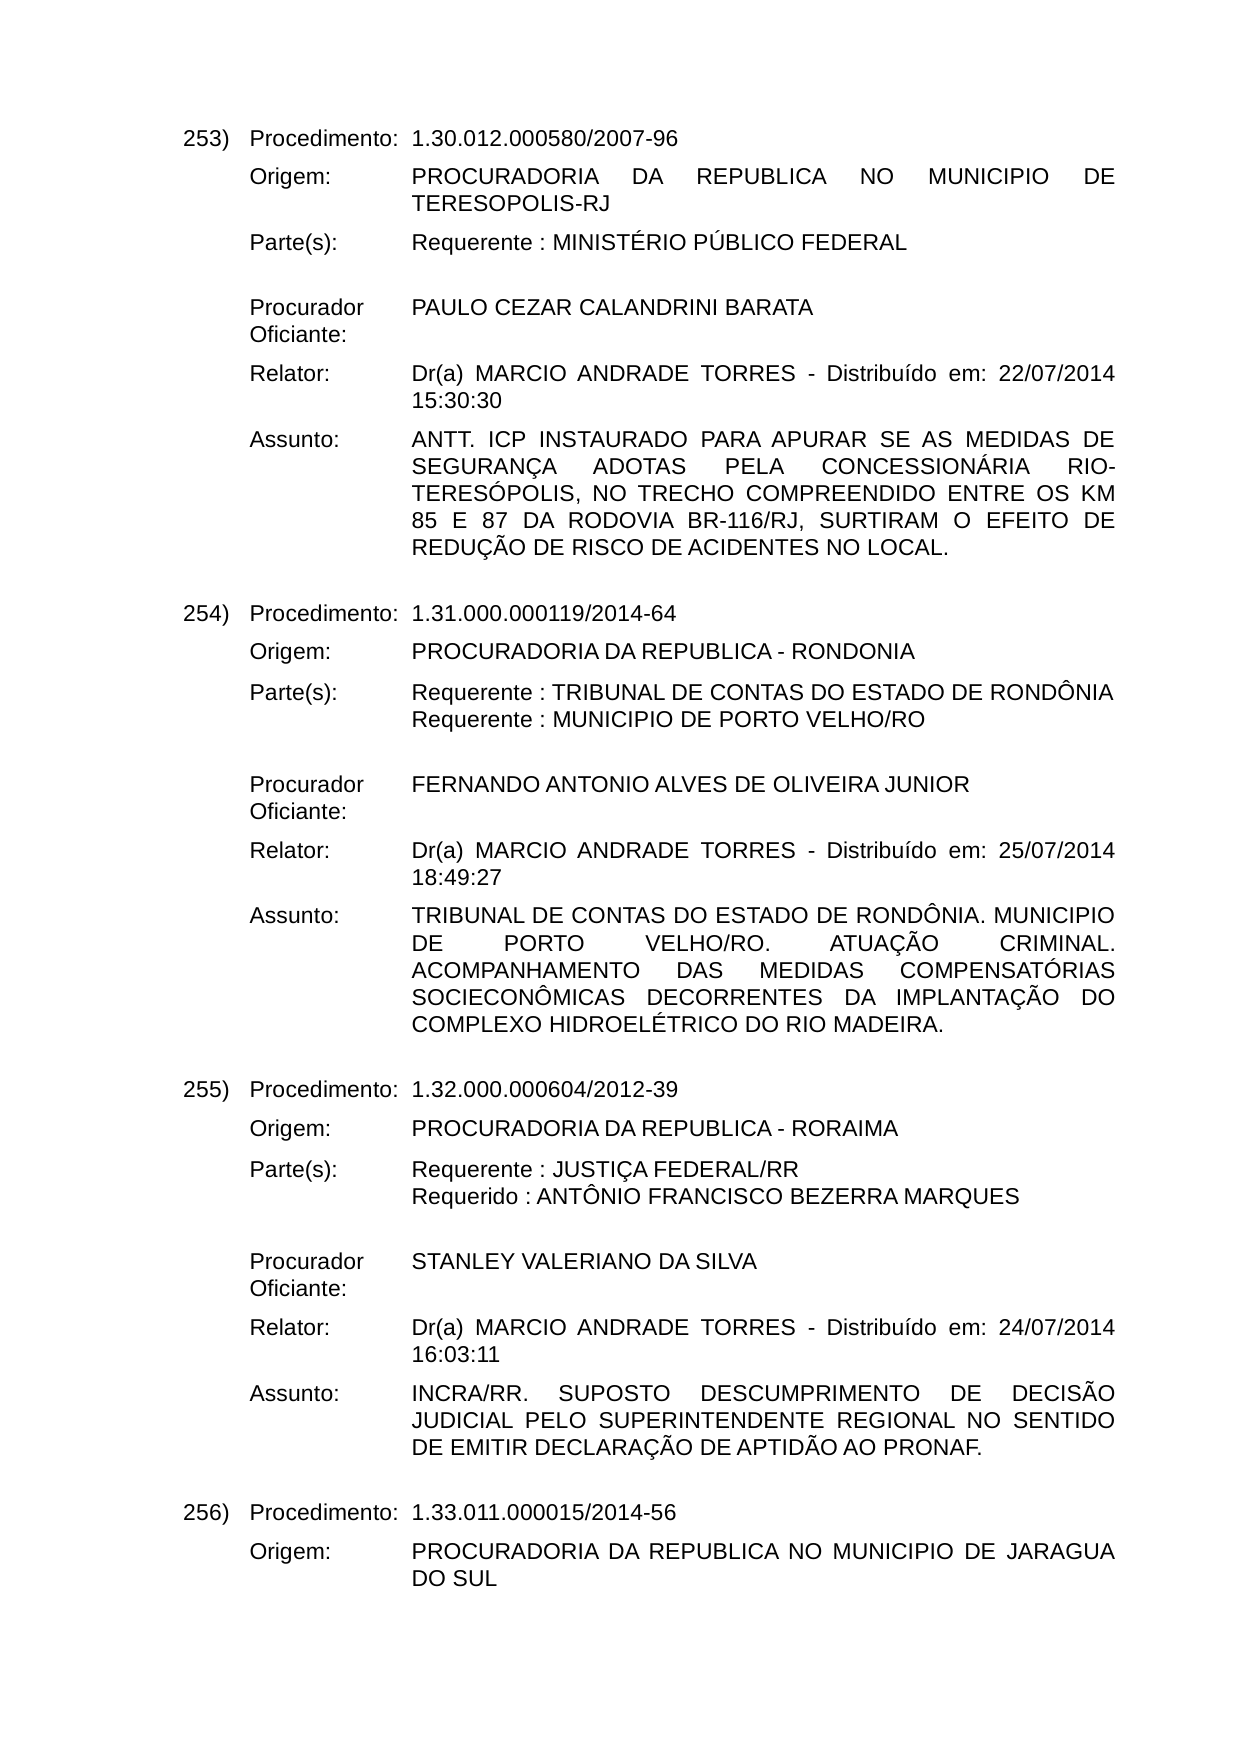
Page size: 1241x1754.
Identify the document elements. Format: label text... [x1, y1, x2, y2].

table_cell Relator: [244, 1308, 406, 1373]
table_cell PROCURADORIA DA REPUBLICA - RONDONIA [406, 632, 1122, 672]
table_header 253) [177, 118, 244, 157]
table_cell Dr(a) MARCIO ANDRADE TORRES - Distribuído em: 24/07/2014 16:03:11 [406, 1308, 1122, 1373]
table_cell PROCURADORIA DA REPUBLICA NO MUNICIPIO DE JARAGUA DO SUL [406, 1531, 1122, 1597]
table_header 1.30.012.000580/2007-96 [406, 118, 1122, 157]
table_cell Procurador Oficiante: [244, 1242, 406, 1307]
table_header 254) [177, 593, 244, 632]
table_header 255) [177, 1070, 244, 1109]
table_cell Requerente : MINISTÉRIO PÚBLICO FEDERAL [406, 222, 1122, 288]
table_cell Procurador Oficiante: [244, 765, 406, 831]
table_cell STANLEY VALERIANO DA SILVA [406, 1242, 1122, 1307]
table_header Procedimento: [244, 1070, 406, 1109]
table_header 1.32.000.000604/2012-39 [406, 1070, 1122, 1109]
table_cell Assunto: [244, 896, 406, 1043]
table_cell Dr(a) MARCIO ANDRADE TORRES - Distribuído em: 25/07/2014 18:49:27 [406, 831, 1122, 896]
table_cell Relator: [244, 831, 406, 896]
table_cell Requerente : JUSTIÇA FEDERAL/RR Requerido : ANTÔNIO FRANCISCO BEZERRA MARQUES [406, 1149, 1122, 1242]
table_cell INCRA/RR. SUPOSTO DESCUMPRIMENTO DE DECISÃO JUDICIAL PELO SUPERINTENDENTE REGIONAL NO SENTIDO DE EMITIR DECLARAÇÃO DE APTIDÃO AO PRONAF. [406, 1373, 1122, 1466]
table_cell [177, 632, 244, 672]
table_cell PROCURADORIA DA REPUBLICA - RORAIMA [406, 1109, 1122, 1149]
table_header Procedimento: [244, 593, 406, 632]
table_header Procedimento: [244, 1493, 406, 1531]
table_cell Origem: [244, 157, 406, 222]
table_cell Procurador Oficiante: [244, 288, 406, 353]
table_cell [177, 1373, 244, 1466]
table_cell Requerente : TRIBUNAL DE CONTAS DO ESTADO DE RONDÔNIA Requerente : MUNICIPIO DE PORTO VELHO/RO [406, 672, 1122, 765]
table_cell Origem: [244, 632, 406, 672]
table_header Procedimento: [244, 118, 406, 157]
table_cell Parte(s): [244, 222, 406, 288]
table_cell Relator: [244, 354, 406, 419]
table_cell Dr(a) MARCIO ANDRADE TORRES - Distribuído em: 22/07/2014 15:30:30 [406, 354, 1122, 419]
table_cell [177, 1149, 244, 1242]
table_cell [177, 765, 244, 831]
table_cell Origem: [244, 1109, 406, 1149]
table_cell [177, 672, 244, 765]
table_cell [177, 896, 244, 1043]
table_cell Origem: [244, 1531, 406, 1597]
table_header 256) [177, 1493, 244, 1531]
table_cell [177, 1308, 244, 1373]
table_cell Parte(s): [244, 672, 406, 765]
table_header 1.31.000.000119/2014-64 [406, 593, 1122, 632]
table_cell [177, 419, 244, 566]
table_cell PAULO CEZAR CALANDRINI BARATA [406, 288, 1122, 353]
table_cell FERNANDO ANTONIO ALVES DE OLIVEIRA JUNIOR [406, 765, 1122, 831]
table_cell [177, 157, 244, 222]
table_header 1.33.011.000015/2014-56 [406, 1493, 1122, 1531]
table_cell [177, 288, 244, 353]
table_cell [177, 354, 244, 419]
table_cell ANTT. ICP INSTAURADO PARA APURAR SE AS MEDIDAS DE SEGURANÇA ADOTAS PELA CONCESSIONÁRIA RIO-TERESÓPOLIS, NO TRECHO COMPREENDIDO ENTRE OS KM 85 E 87 DA RODOVIA BR-116/RJ, SURTIRAM O EFEITO DE REDUÇÃO DE RISCO DE ACIDENTES NO LOCAL. [406, 419, 1122, 566]
table_cell TRIBUNAL DE CONTAS DO ESTADO DE RONDÔNIA. MUNICIPIO DE PORTO VELHO/RO. ATUAÇÃO CRIMINAL. ACOMPANHAMENTO DAS MEDIDAS COMPENSATÓRIAS SOCIECONÔMICAS DECORRENTES DA IMPLANTAÇÃO DO COMPLEXO HIDROELÉTRICO DO RIO MADEIRA. [406, 896, 1122, 1043]
table_cell Assunto: [244, 1373, 406, 1466]
table_cell PROCURADORIA DA REPUBLICA NO MUNICIPIO DE TERESOPOLIS-RJ [406, 157, 1122, 222]
table_cell [177, 831, 244, 896]
table_cell [177, 1109, 244, 1149]
table_cell Assunto: [244, 419, 406, 566]
table_cell Parte(s): [244, 1149, 406, 1242]
table_cell [177, 1242, 244, 1307]
table_cell [177, 1531, 244, 1597]
table_cell [177, 222, 244, 288]
